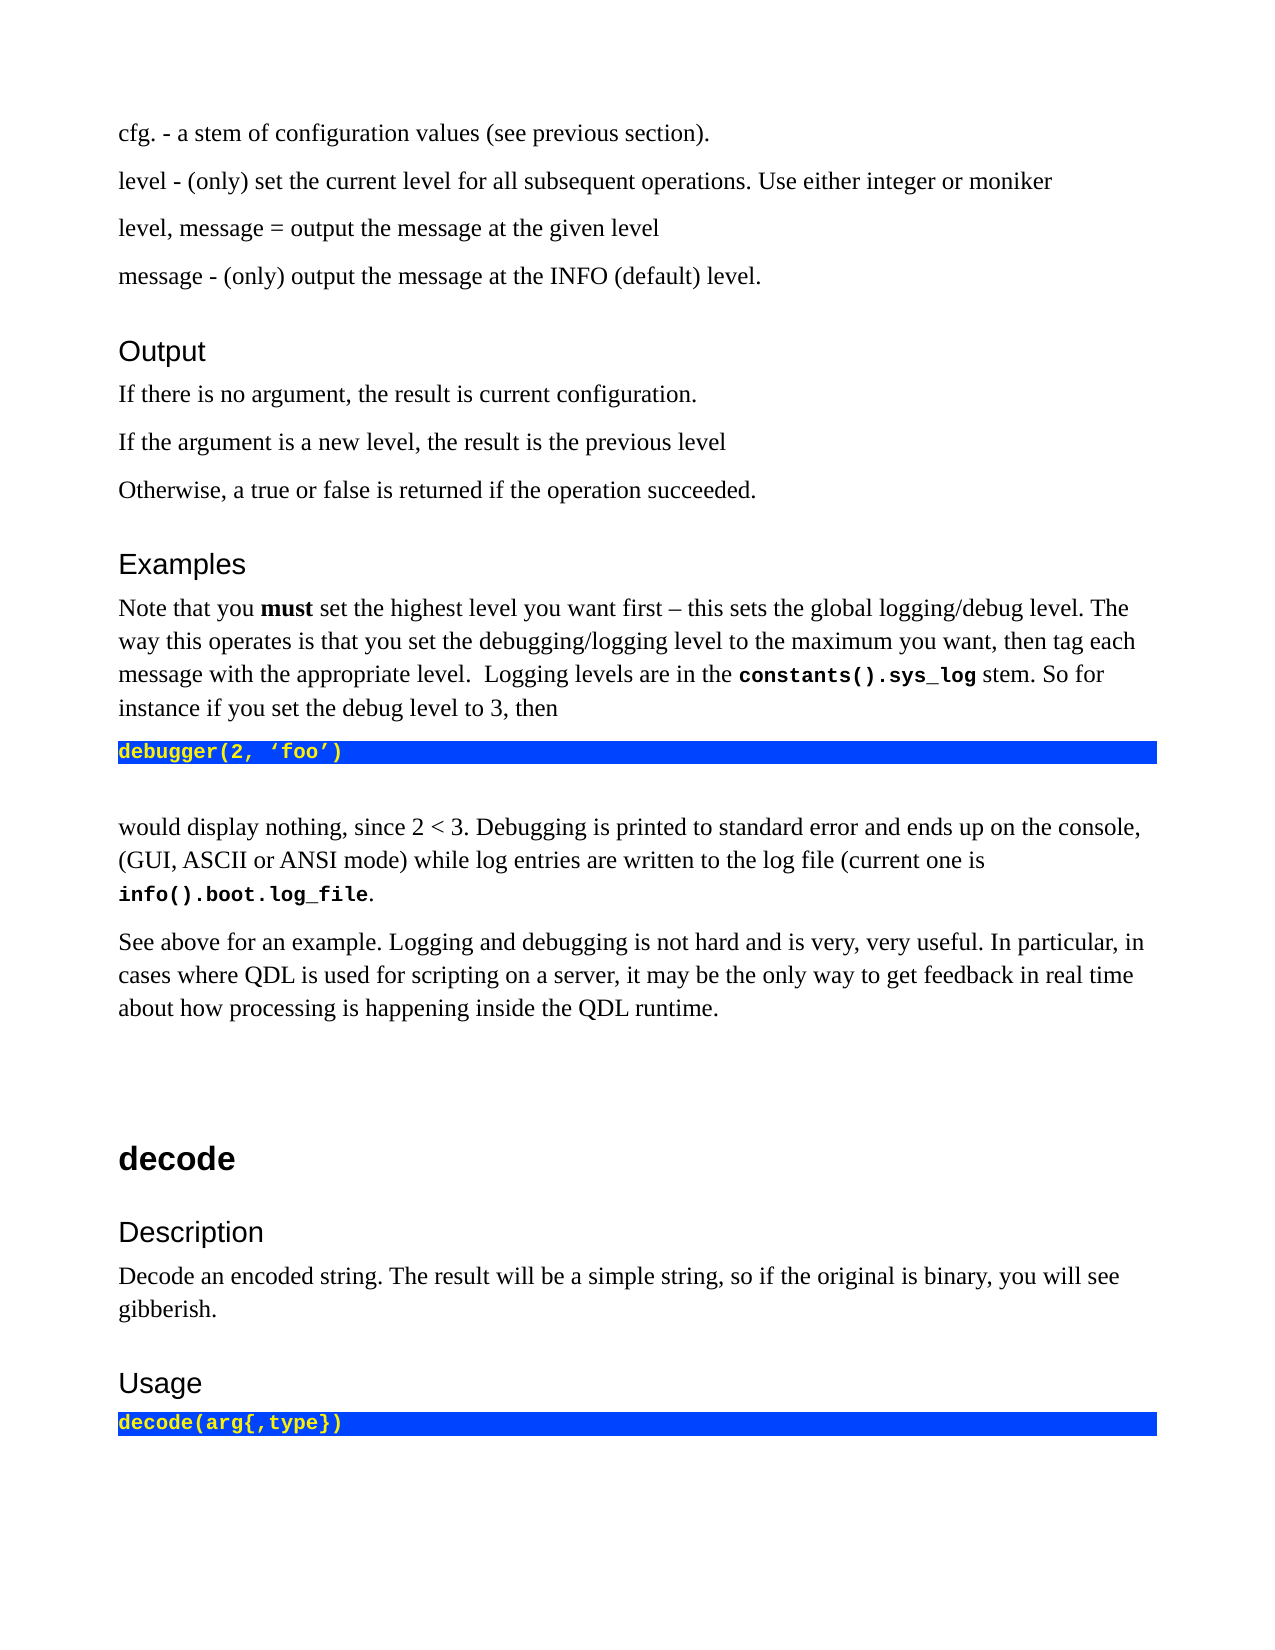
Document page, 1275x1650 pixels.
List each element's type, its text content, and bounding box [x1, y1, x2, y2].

text Otherwise, a true or false is returned if the operation succeeded. [118, 475, 1157, 503]
text would display nothing, since 2 < 3. Debugging is printed to standard error and ends up on the console, (GUI, ASCII or ANSI mode) while log entries are written to the log file (current one is info().boot.log_file. [118, 812, 1157, 908]
text See above for an example. Logging and debugging is not hard and is very, very useful. In particular, in cases where QDL is used for scripting on a server, it may be the only way to get feedback in real time about how processing is happening inside the QDL runtime. [118, 927, 1157, 1022]
text level - (only) set the current level for all subsequent operations. Use either integer or moniker [118, 166, 1157, 194]
subtitle Examples [118, 547, 1157, 581]
text message - (only) output the message at the INFO (default) level. [118, 261, 1157, 290]
subtitle Description [118, 1215, 1157, 1248]
text Note that you must set the highest level you want first – this sets the global logging/debug level. The way this operates is that you set the debugging/logging level to the maximum you want, then tag each message with the appropriate level. Logging levels are in the constants().sys_log stem. So for instance if you set the debug level to 3, then [118, 593, 1157, 722]
text Decode an encoded string. The result will be a simple string, so if the original is binary, you will see gibberish. [118, 1261, 1157, 1322]
subtitle Output [118, 333, 1157, 367]
text level, message = output the message at the given level [118, 213, 1157, 242]
subtitle decode [118, 1061, 1157, 1177]
text If there is no argument, the result is current configuration. [118, 379, 1157, 408]
text If the argument is a new level, the result is the previous level [118, 427, 1157, 456]
text cfg. - a stem of configuration values (see previous section). [118, 118, 1157, 147]
text debugger(2, ‘foo’) [118, 741, 1157, 764]
text decode(arg{,type}) [118, 1412, 1157, 1436]
subtitle Usage [118, 1366, 1157, 1400]
